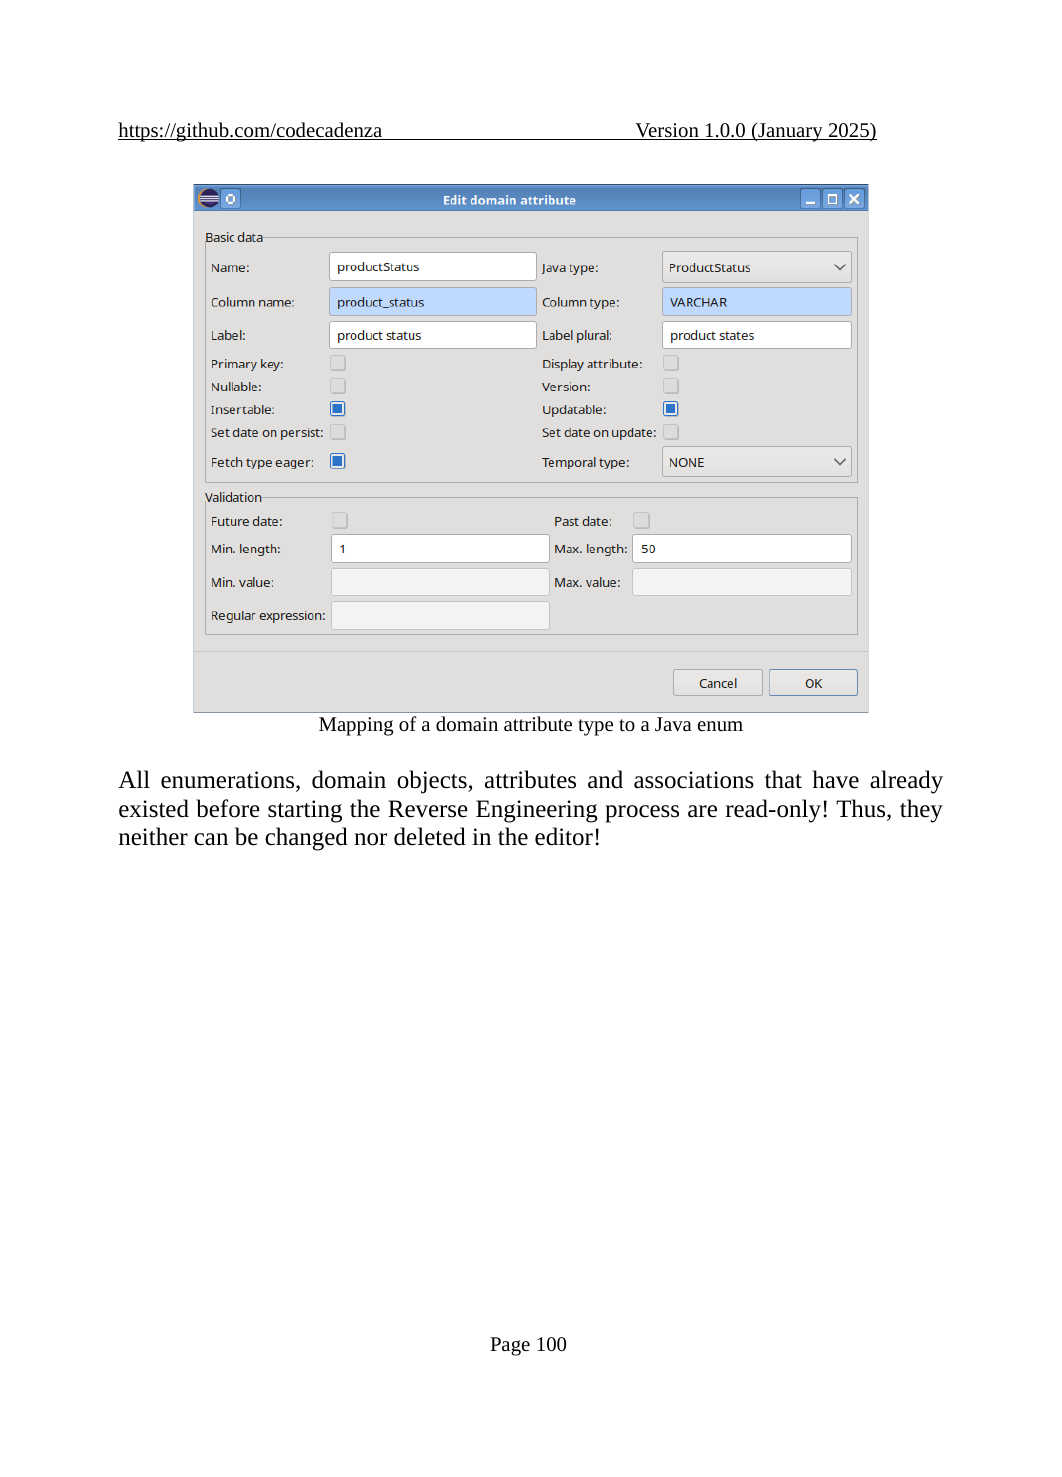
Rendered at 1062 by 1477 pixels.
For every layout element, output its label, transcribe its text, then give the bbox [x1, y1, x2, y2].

text Mapping of a domain attribute type to a Java enum [193, 713, 868, 736]
text All enumerations, domain objects, attributes and associations that have already existed before starting the Reverse Engineering process are read-only! Thus, they neither can be changed nor deleted in the editor! [118, 765, 944, 851]
picture [193, 184, 869, 713]
